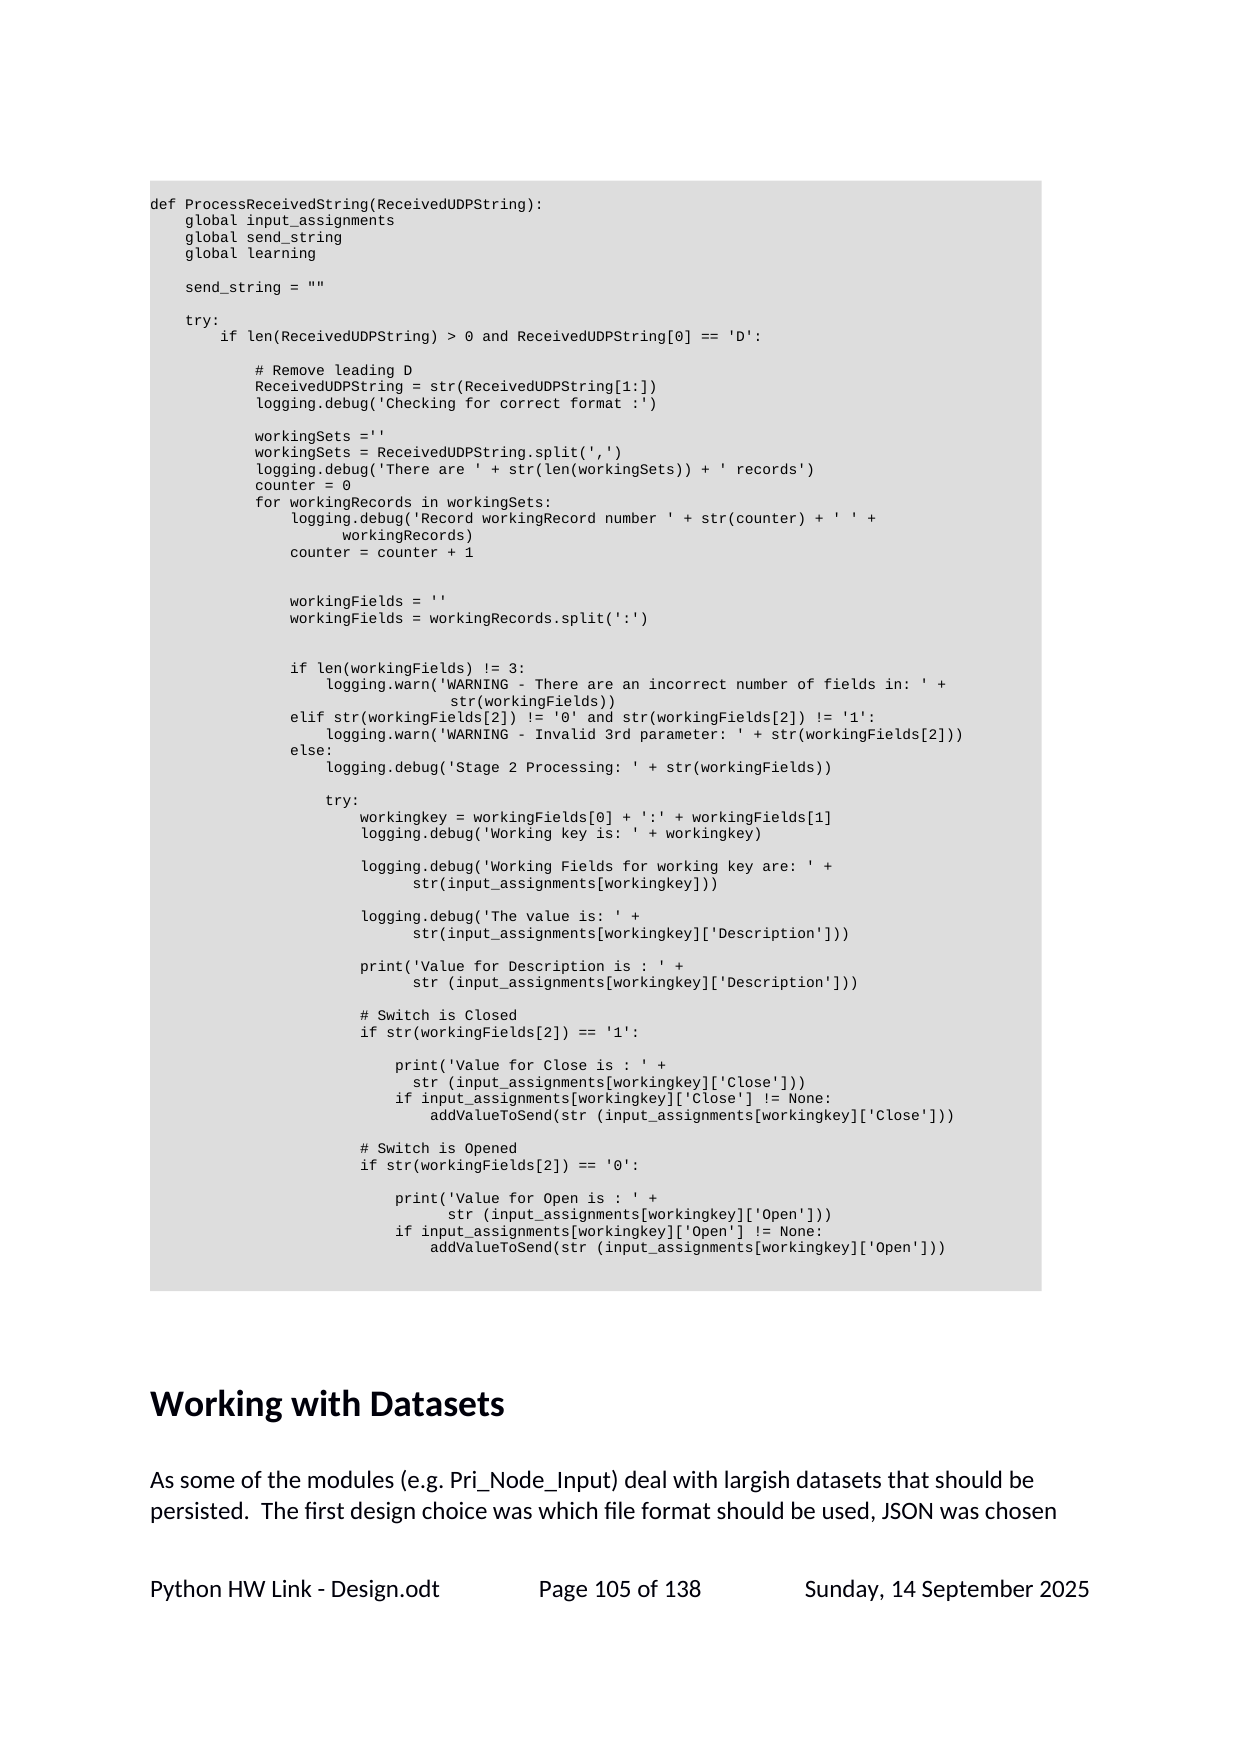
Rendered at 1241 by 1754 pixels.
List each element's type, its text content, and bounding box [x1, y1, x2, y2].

text As some of the modules (e.g. Pri_Node_Input) deal with largish datasets that should be persisted. The first design choice was which file format should be used, JSON was chosen [150, 1464, 1090, 1526]
subtitle Working with Datasets [150, 1380, 1090, 1426]
